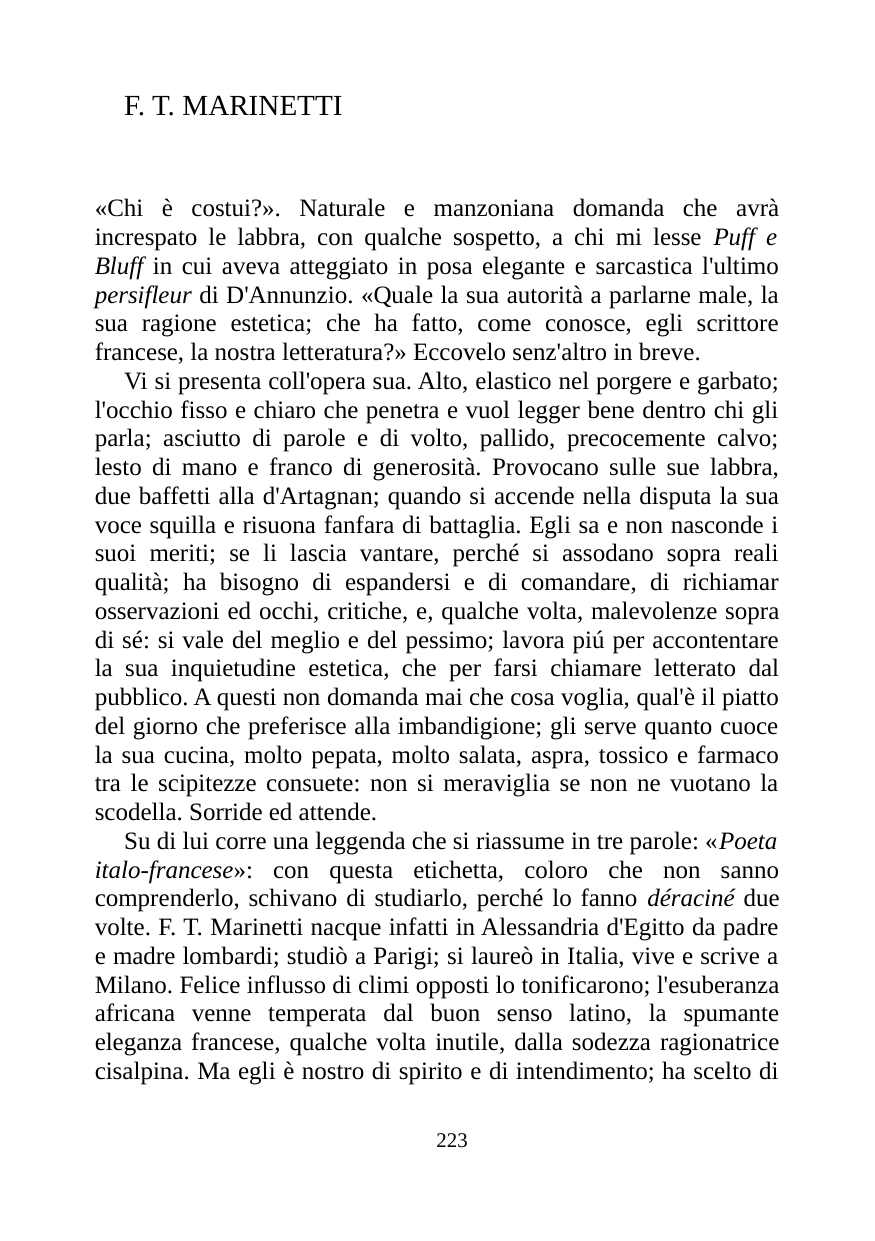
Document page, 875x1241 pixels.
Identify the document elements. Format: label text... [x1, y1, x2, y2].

text «Chi è costui?». Naturale e manzoniana domanda che avrà increspato le labbra, con qualche sospetto, a chi mi lesse Puff e Bluff in cui aveva atteggiato in posa elegante e sarcastica l'ultimo persifleur di D'Annunzio. «Quale la sua autorità a parlarne male, la sua ragione estetica; che ha fatto, come conosce, egli scrittore francese, la nostra letteratura?» Eccovelo senz'altro in breve. [94, 193, 779, 366]
subtitle F. T. MARINETTI [124, 88, 779, 122]
text Vi si presenta coll'opera sua. Alto, elastico nel porgere e garbato; l'occhio fisso e chiaro che penetra e vuol legger bene dentro chi gli parla; asciutto di parole e di volto, pallido, precocemente calvo; lesto di mano e franco di generosità. Provocano sulle sue labbra, due baffetti alla d'Artagnan; quando si accende nella disputa la sua voce squilla e risuona fanfara di battaglia. Egli sa e non nasconde i suoi meriti; se li lascia vantare, perché si assodano sopra reali qualità; ha bisogno di espandersi e di comandare, di richiamar osservazioni ed occhi, critiche, e, qualche volta, malevolenze sopra di sé: si vale del meglio e del pessimo; lavora piú per accontentare la sua inquietudine estetica, che per farsi chiamare letterato dal pubblico. A questi non domanda mai che cosa voglia, qual'è il piatto del giorno che preferisce alla imbandigione; gli serve quanto cuoce la sua cucina, molto pepata, molto salata, aspra, tossico e farmaco tra le scipitezze consuete: non si meraviglia se non ne vuotano la scodella. Sorride ed attende. [94, 366, 779, 826]
text Su di lui corre una leggenda che si riassume in tre parole: «Poeta italo-francese»: con questa etichetta, coloro che non sanno comprenderlo, schivano di studiarlo, perché lo fanno déraciné due volte. F. T. Marinetti nacque infatti in Alessandria d'Egitto da padre e madre lombardi; studiò a Parigi; si laureò in Italia, vive e scrive a Milano. Felice influsso di climi opposti lo tonificarono; l'esuberanza africana venne temperata dal buon senso latino, la spumante eleganza francese, qualche volta inutile, dalla sodezza ragionatrice cisalpina. Ma egli è nostro di spirito e di intendimento; ha scelto di [94, 826, 779, 1085]
